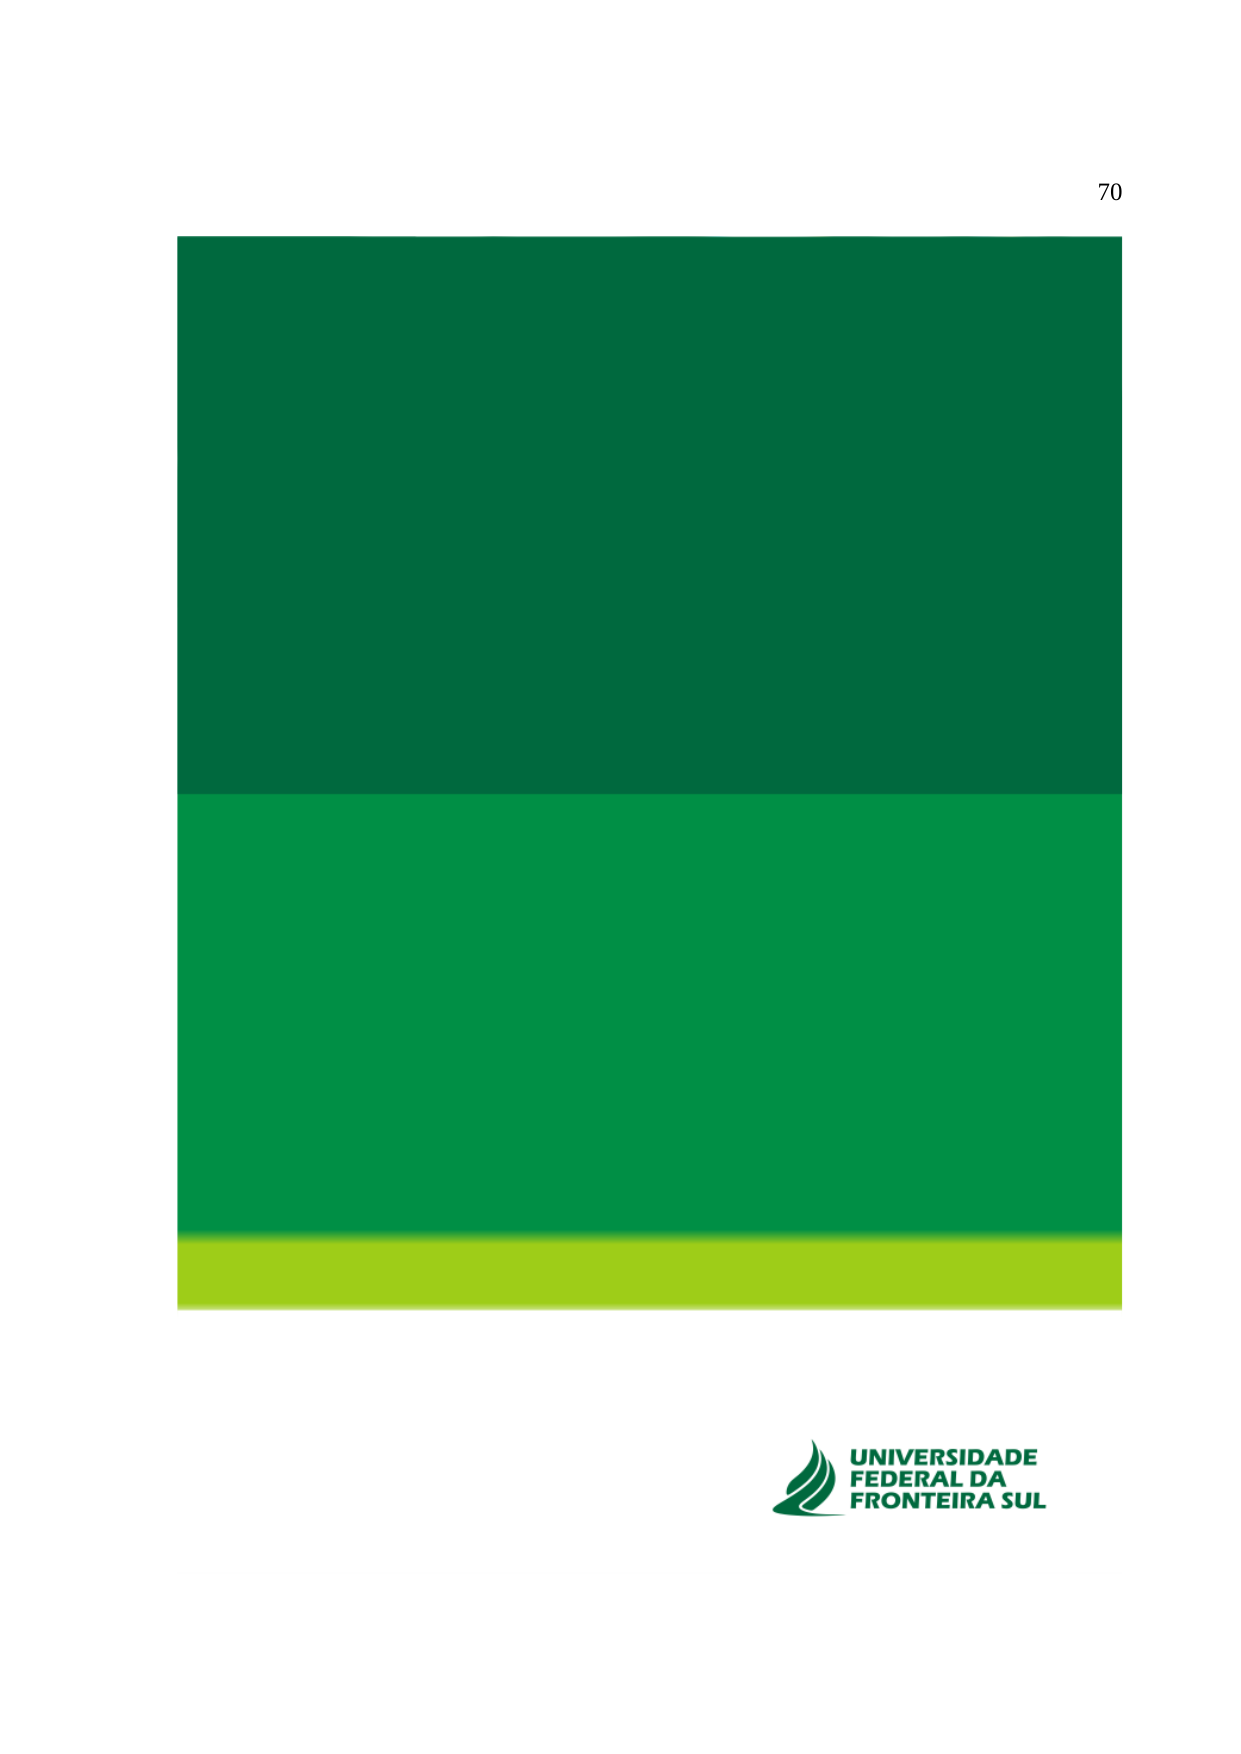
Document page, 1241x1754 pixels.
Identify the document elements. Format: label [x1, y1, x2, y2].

picture [177, 236, 1123, 1574]
